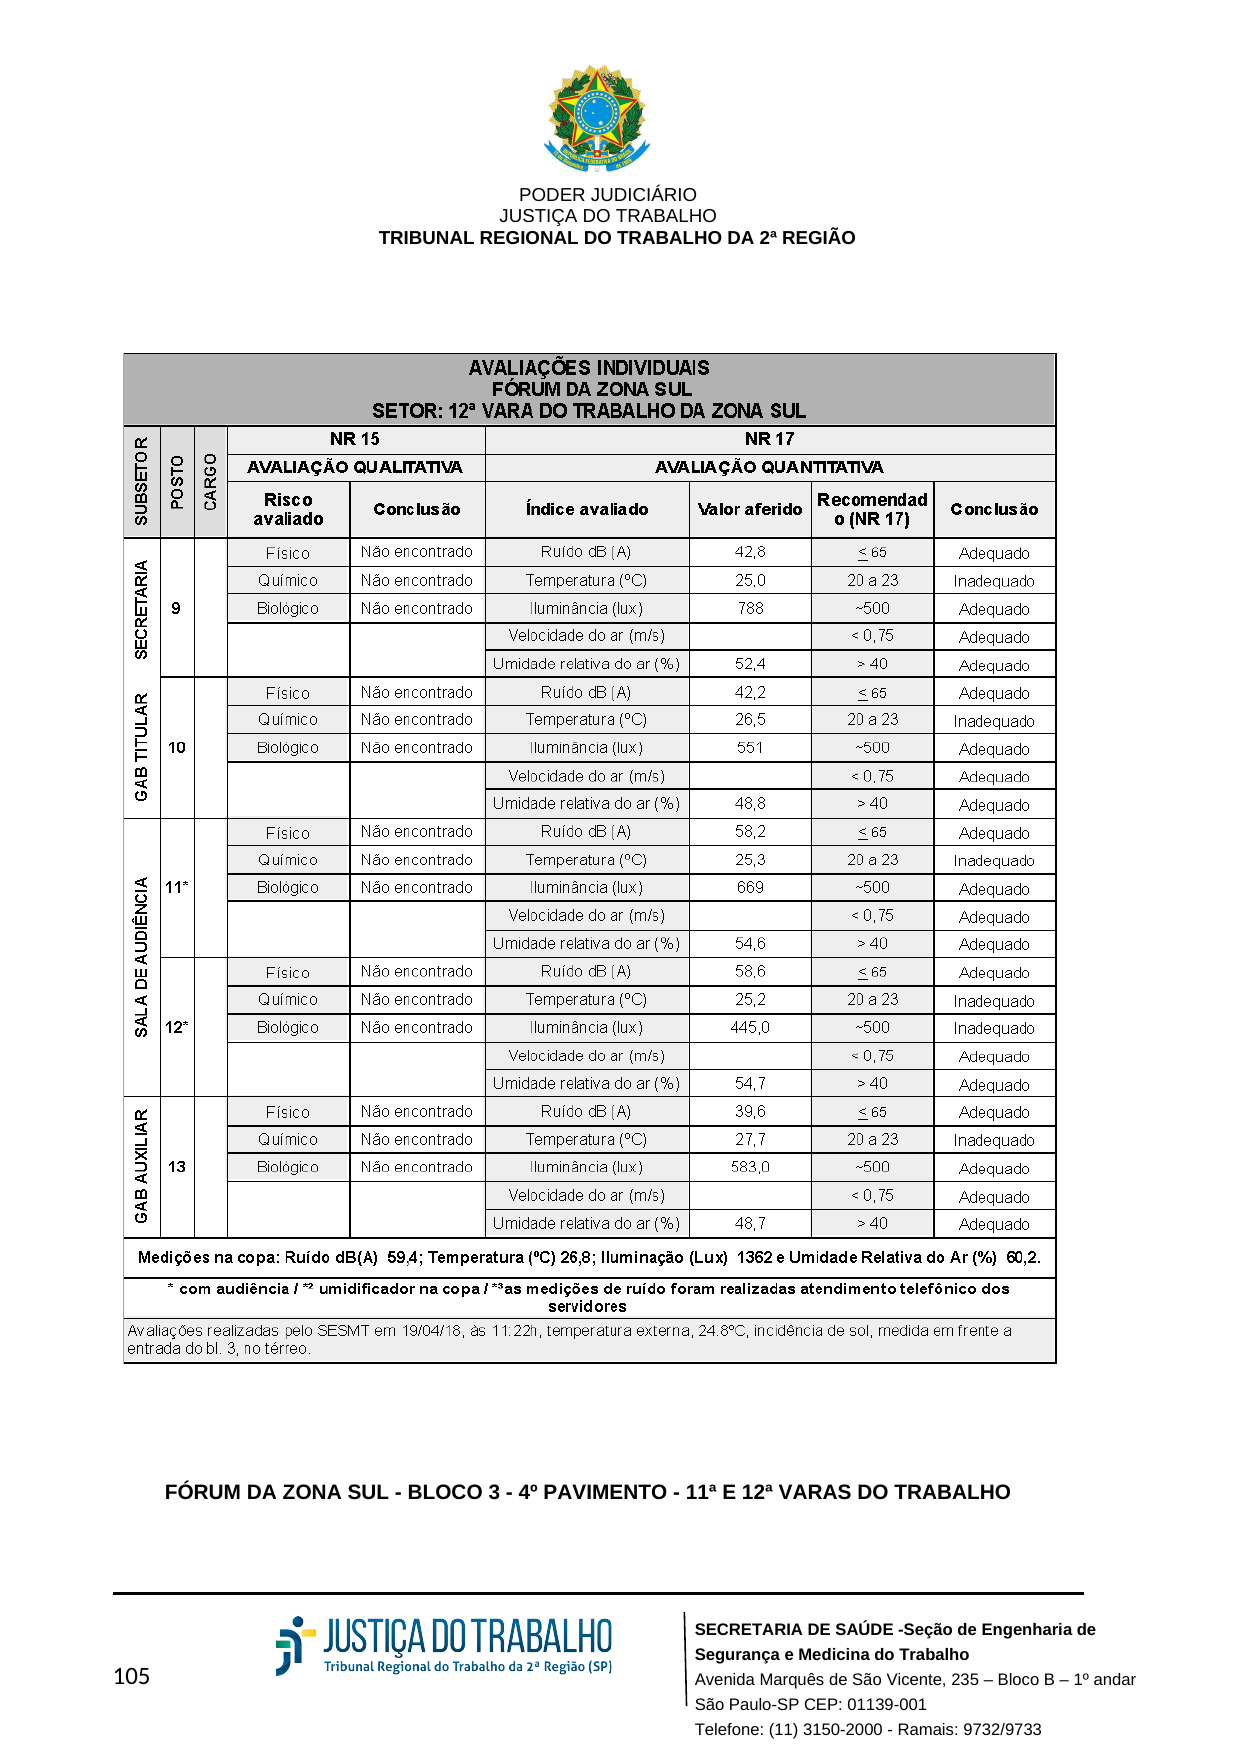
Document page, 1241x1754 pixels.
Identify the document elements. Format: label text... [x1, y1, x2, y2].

picture [123, 353, 1062, 1366]
table_header FÓRUM DA ZONA SUL - BLOCO 3 - 4º PAVIMENTO - 11ª E 12ª VARAS DO TRABALHO [113, 1480, 1063, 1504]
table_header [113, 343, 1063, 1376]
picture [543, 65, 650, 172]
picture [276, 1616, 612, 1676]
